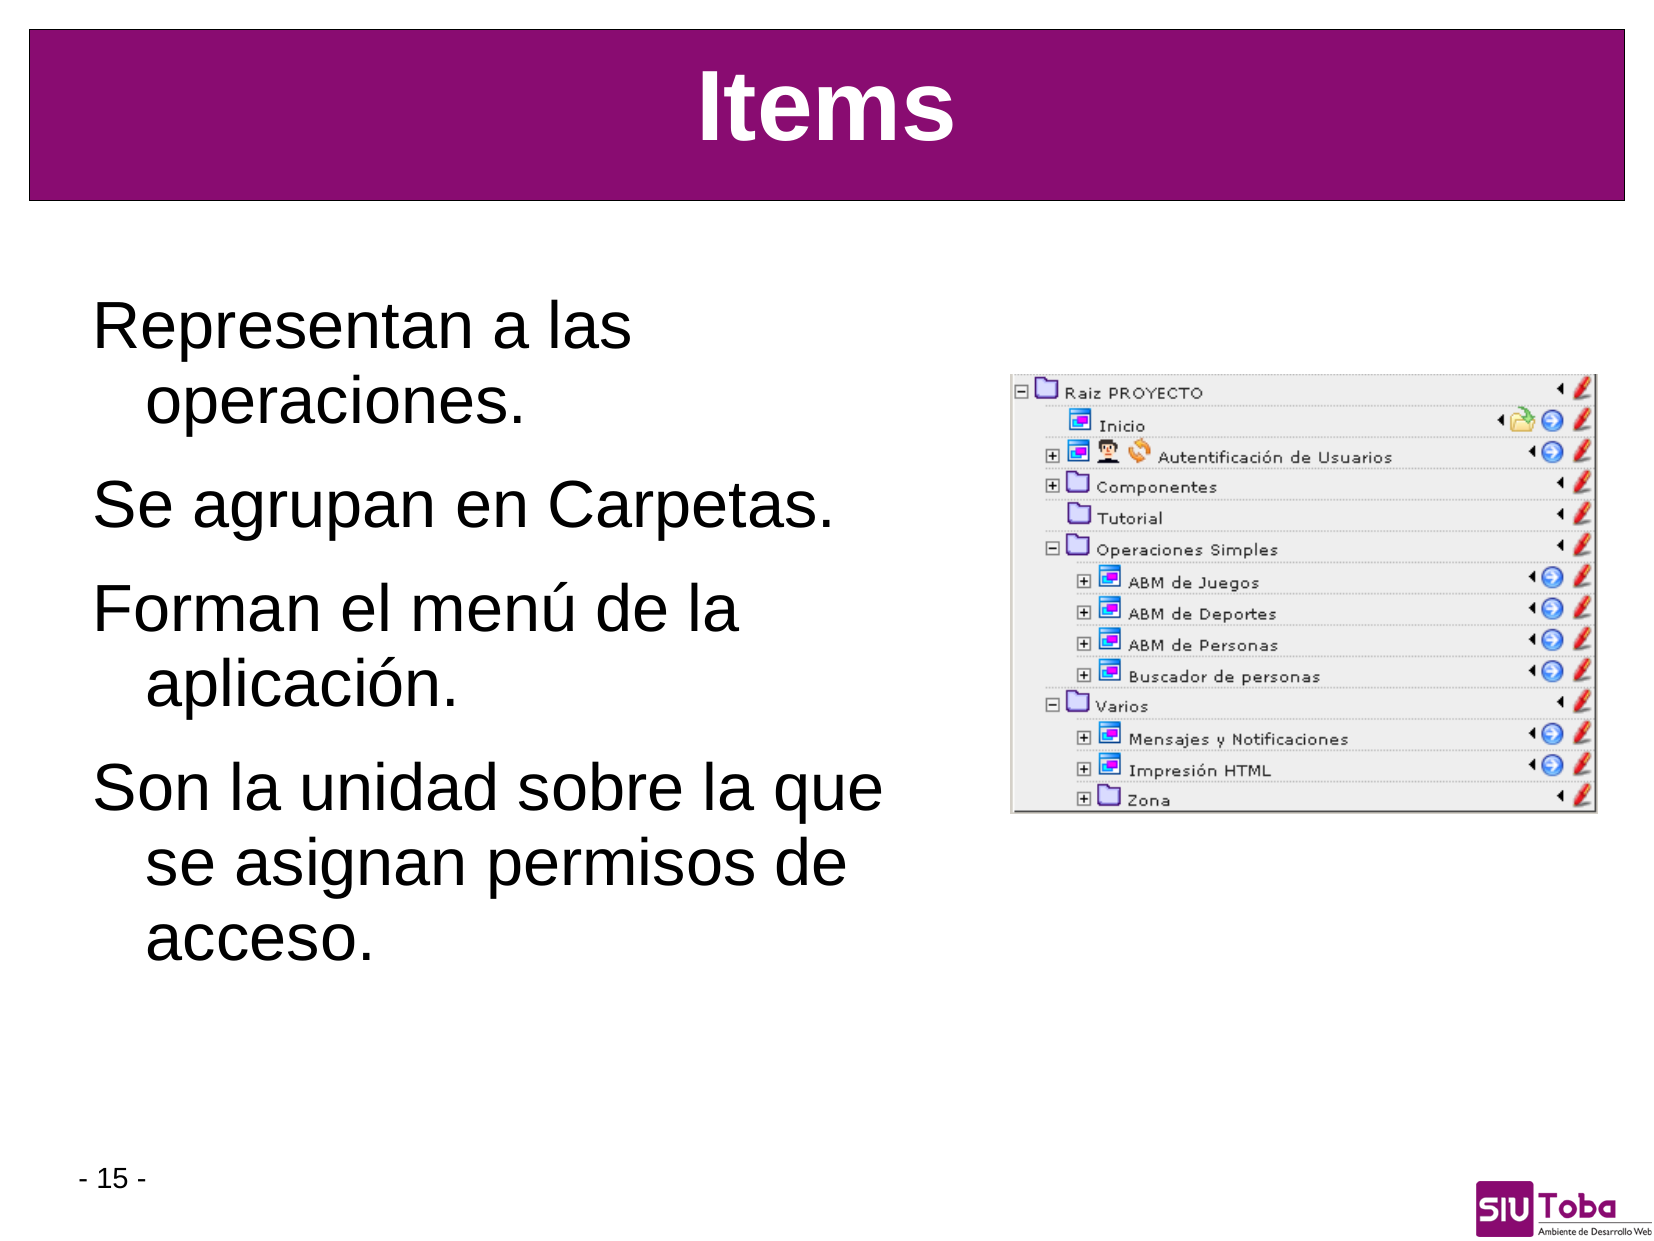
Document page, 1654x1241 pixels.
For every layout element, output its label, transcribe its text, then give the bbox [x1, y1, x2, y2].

picture [1010, 374, 1598, 814]
picture [1476, 1181, 1652, 1237]
list Representan a las operaciones. Se agrupan en Carpetas. Forman el menú de la aplicación. Son la unidad sobre la que se asignan permisos de acceso. [75, 287, 938, 1102]
title Items [59, 47, 1595, 166]
